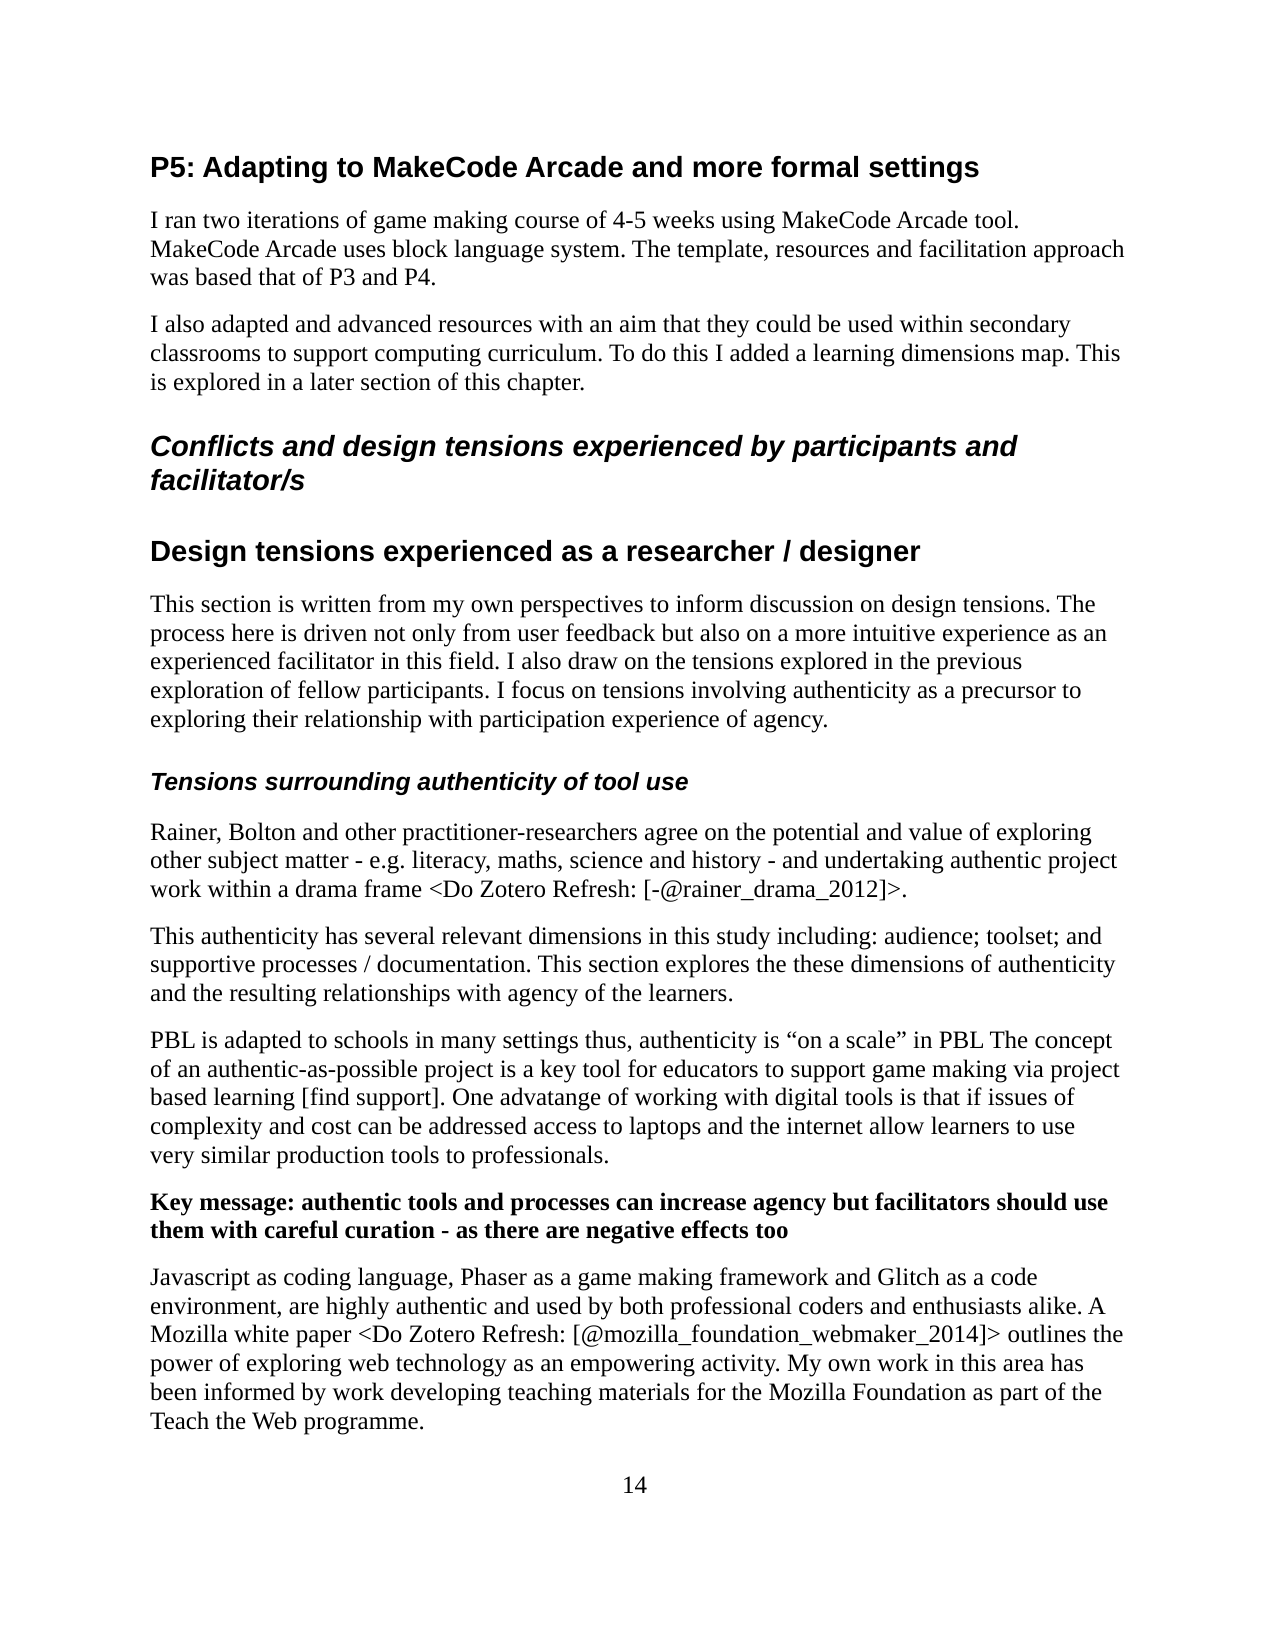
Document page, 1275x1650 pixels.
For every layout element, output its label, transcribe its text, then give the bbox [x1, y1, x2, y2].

subtitle Design tensions experienced as a researcher / designer [150, 534, 1125, 567]
text PBL is adapted to schools in many settings thus, authenticity is “on a scale” in PBL The concept of an authentic-as-possible project is a key tool for educators to support game making via project based learning [find support]. One advatange of working with digital tools is that if issues of complexity and cost can be addressed access to laptops and the internet allow learners to use very similar production tools to professionals. [150, 1025, 1125, 1169]
text This section is written from my own perspectives to inform discussion on design tensions. The process here is driven not only from user feedback but also on a more intuitive experience as an experienced facilitator in this field. I also draw on the tensions explored in the previous exploration of fellow participants. I focus on tensions involving authenticity as a precursor to exploring their relationship with participation experience of agency. [150, 589, 1125, 733]
text I also adapted and advanced resources with an aim that they could be used within secondary classrooms to support computing curriculum. To do this I added a learning dimensions map. This is explored in a later section of this chapter. [150, 309, 1125, 395]
text Key message: authentic tools and processes can increase agency but facilitators should use them with careful curation - as there are negative effects too [150, 1187, 1125, 1244]
subtitle Conflicts and design tensions experienced by participants and facilitator/s [150, 429, 1125, 496]
subtitle P5: Adapting to MakeCode Arcade and more formal settings [150, 150, 1125, 183]
text I ran two iterations of game making course of 4-5 weeks using MakeCode Arcade tool. MakeCode Arcade uses block language system. The template, resources and facilitation approach was based that of P3 and P4. [150, 205, 1125, 291]
text This authenticity has several relevant dimensions in this study including: audience; toolset; and supportive processes / documentation. This section explores the these dimensions of authenticity and the resulting relationships with agency of the learners. [150, 921, 1125, 1007]
subtitle Tensions surrounding authenticity of tool use [150, 767, 1125, 795]
text Javascript as coding language, Phaser as a game making framework and Glitch as a code environment, are highly authentic and used by both professional coders and enthusiasts alike. A Mozilla white paper <Do Zotero Refresh: [@mozilla_foundation_webmaker_2014]> outlines the power of exploring web technology as an empowering activity. My own work in this area has been informed by work developing teaching materials for the Mozilla Foundation as part of the Teach the Web programme. [150, 1262, 1125, 1434]
text Rainer, Bolton and other practitioner-researchers agree on the potential and value of exploring other subject matter - e.g. literacy, maths, science and history - and undertaking authentic project work within a drama frame <Do Zotero Refresh: [-@rainer_drama_2012]>. [150, 817, 1125, 903]
